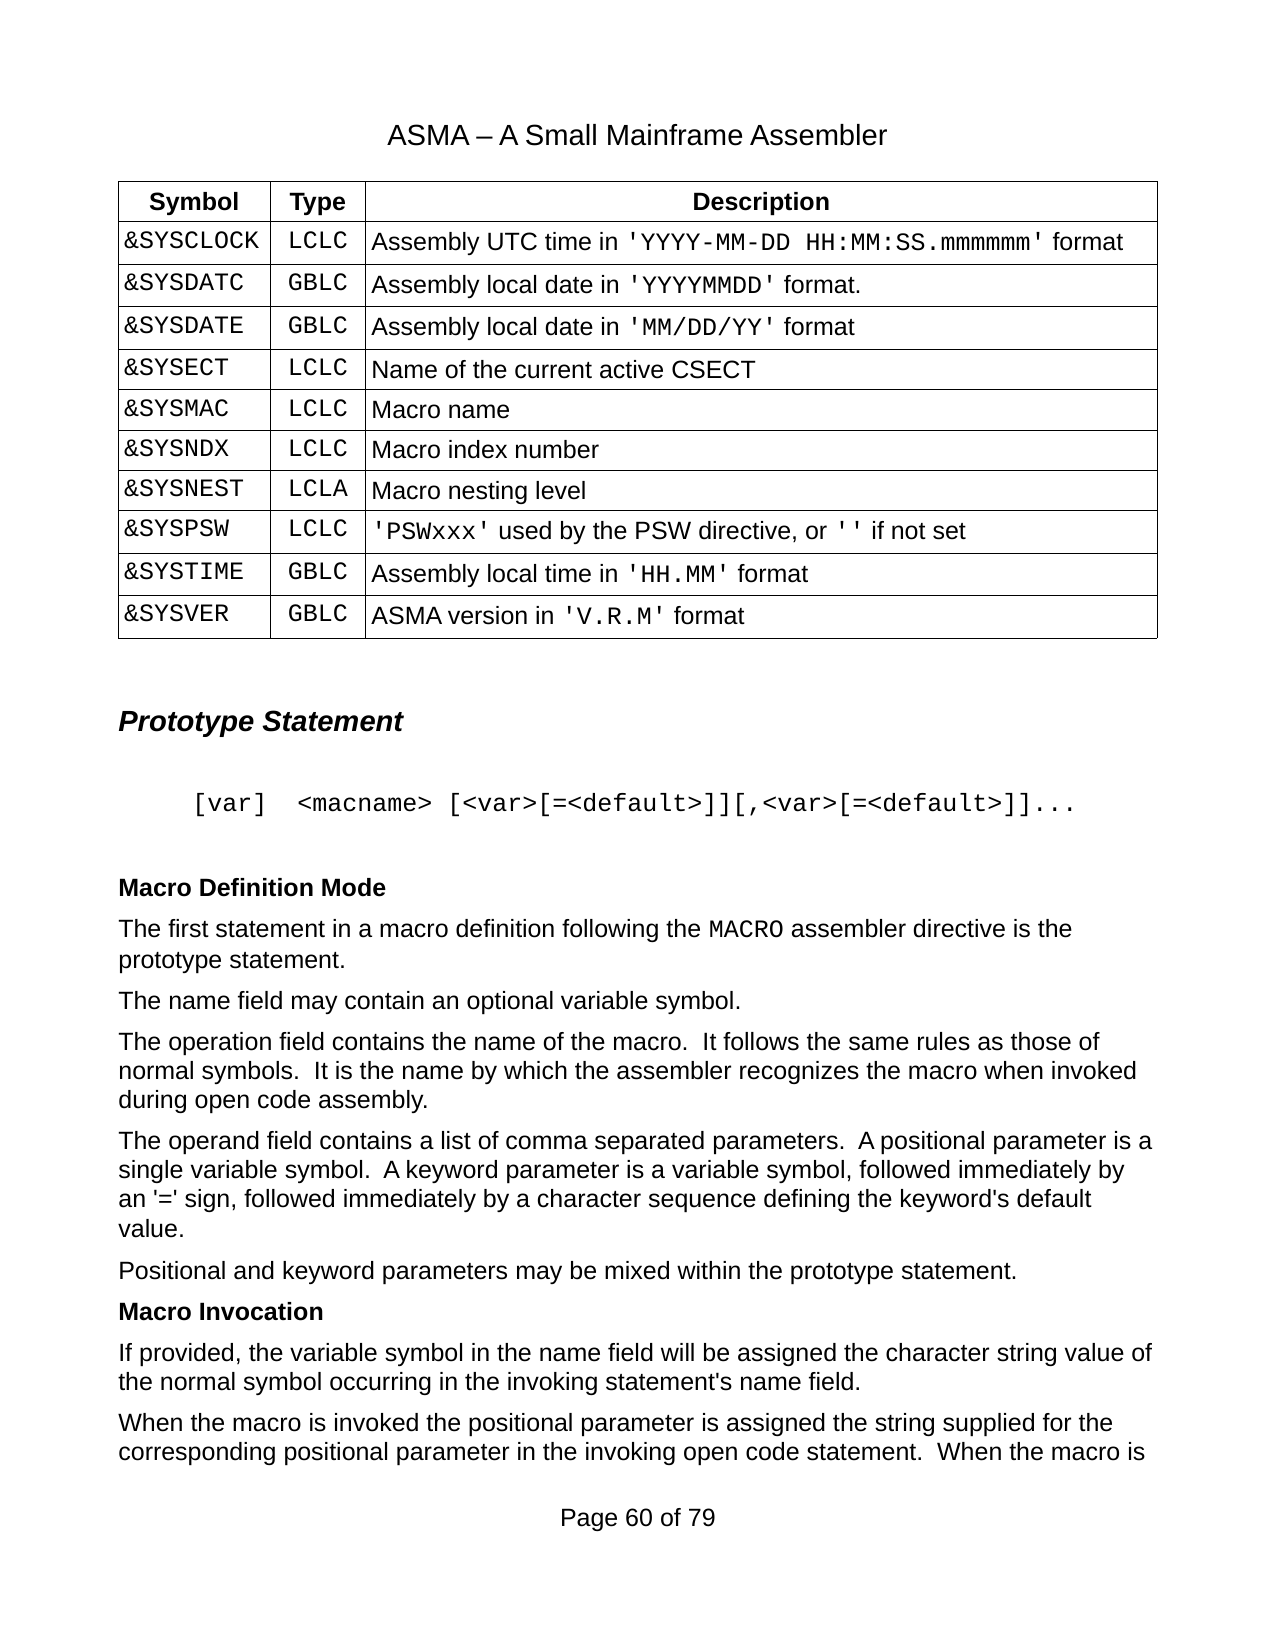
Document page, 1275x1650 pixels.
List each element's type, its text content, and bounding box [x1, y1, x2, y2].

table_cell Macro nesting level [366, 471, 1157, 510]
text Macro Definition Mode [118, 873, 1157, 901]
table_cell GBLC [271, 265, 365, 306]
table_cell &SYSMAC [119, 390, 270, 429]
table_cell GBLC [271, 554, 365, 595]
table_cell &SYSCLOCK [119, 222, 270, 264]
table_cell LCLA [271, 471, 365, 510]
text Positional and keyword parameters may be mixed within the prototype statement. [118, 1256, 1157, 1284]
table_cell 'PSWxxx' used by the PSW directive, or '' if not set [366, 511, 1157, 553]
table_cell Macro index number [366, 431, 1157, 470]
table_cell GBLC [271, 307, 365, 349]
table_cell Assembly local date in 'YYYYMMDD' format. [366, 265, 1157, 306]
table_cell Macro name [366, 390, 1157, 429]
table_cell Assembly local date in 'MM/DD/YY' format [366, 307, 1157, 349]
table_cell &SYSVER [119, 596, 270, 638]
text The first statement in a macro definition following the MACRO assembler directive is the prototype statement. [118, 914, 1157, 973]
text The operand field contains a list of comma separated parameters. A positional parameter is a single variable symbol. A keyword parameter is a variable symbol, followed immediately by an '=' sign, followed immediately by a character sequence defining the keyword's default value. [118, 1126, 1157, 1243]
table_cell &SYSTIME [119, 554, 270, 595]
text If provided, the variable symbol in the name field will be assigned the character string value of the normal symbol occurring in the invoking statement's name field. [118, 1338, 1157, 1396]
table_cell LCLC [271, 511, 365, 553]
table_cell Name of the current active CSECT [366, 350, 1157, 389]
table_cell GBLC [271, 596, 365, 638]
table_header Symbol [119, 182, 270, 221]
table_cell LCLC [271, 350, 365, 389]
table_cell &SYSDATE [119, 307, 270, 349]
table_cell &SYSPSW [119, 511, 270, 553]
table_cell Assembly local time in 'HH.MM' format [366, 554, 1157, 595]
subtitle Prototype Statement [118, 704, 1157, 738]
table_cell LCLC [271, 222, 365, 264]
text The name field may contain an optional variable symbol. [118, 986, 1157, 1015]
table_cell Assembly UTC time in 'YYYY-MM-DD HH:MM:SS.mmmmmm' format [366, 222, 1157, 264]
text Macro Invocation [118, 1297, 1157, 1326]
table_cell ASMA version in 'V.R.M' format [366, 596, 1157, 638]
table_cell &SYSNDX [119, 431, 270, 470]
table_cell LCLC [271, 431, 365, 470]
table_header Description [366, 182, 1157, 221]
table_header Type [271, 182, 365, 221]
table_cell &SYSNEST [119, 471, 270, 510]
text The operation field contains the name of the macro. It follows the same rules as those of normal symbols. It is the name by which the assembler recognizes the macro when invoked during open code assembly. [118, 1027, 1157, 1113]
table_cell &SYSDATC [119, 265, 270, 306]
text When the macro is invoked the positional parameter is assigned the string supplied for the corresponding positional parameter in the invoking open code statement. When the macro is [118, 1408, 1157, 1466]
table_cell LCLC [271, 390, 365, 429]
table_cell &SYSECT [119, 350, 270, 389]
text [var] <macname> [<var>[=<default>]][,<var>[=<default>]]... [192, 791, 1157, 819]
